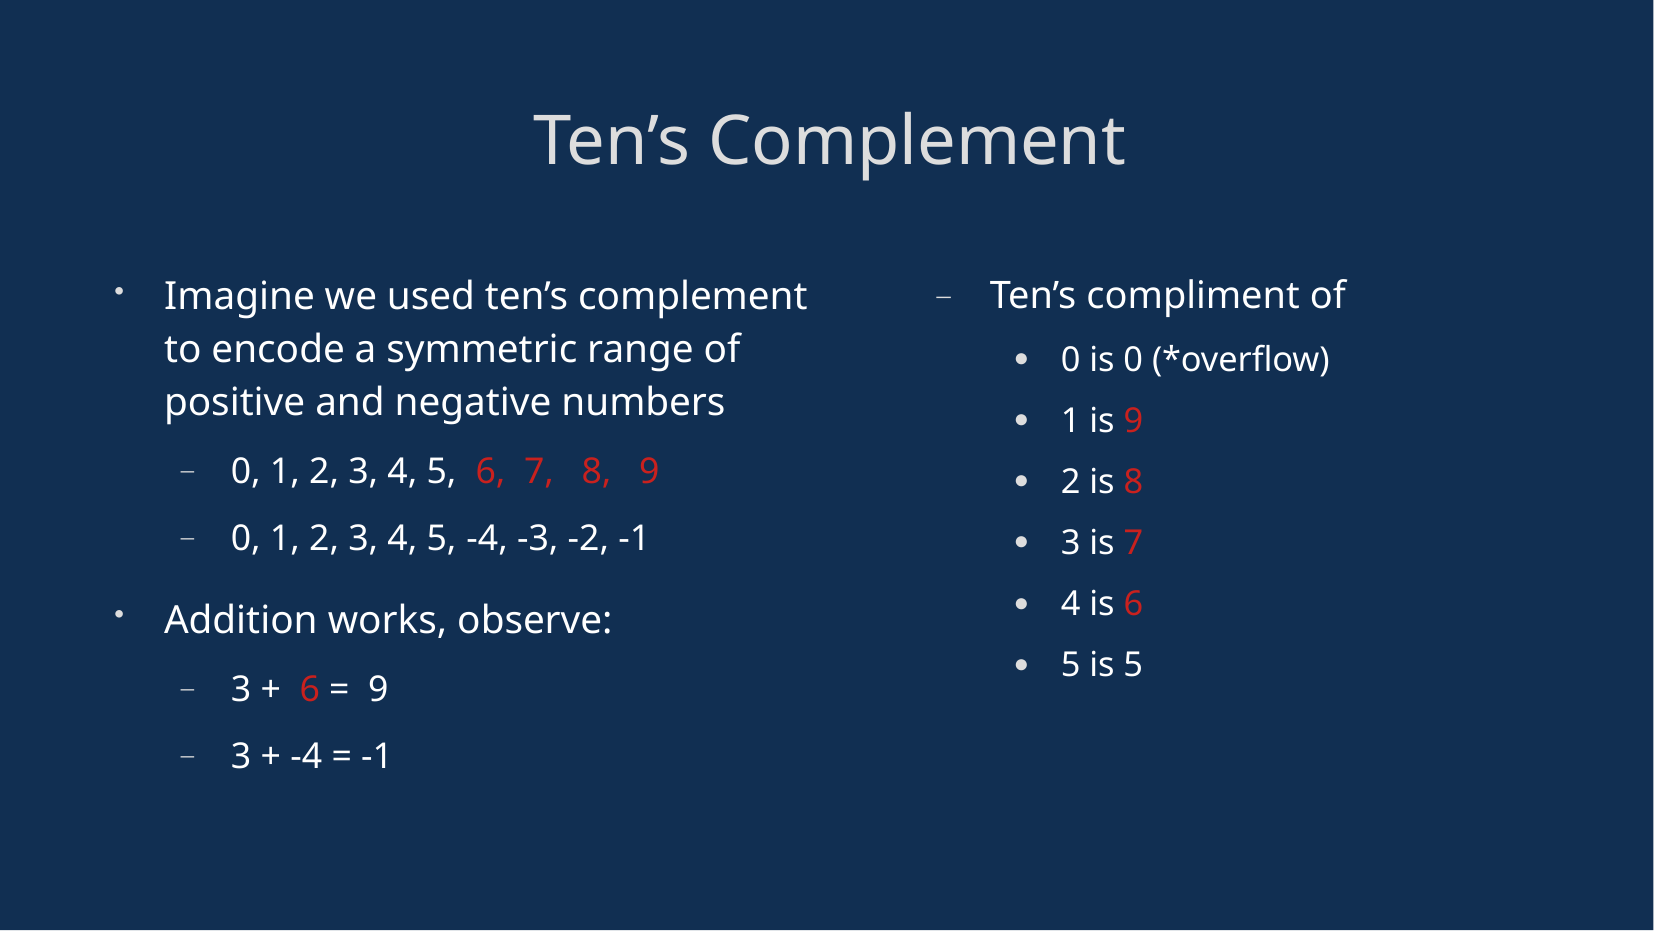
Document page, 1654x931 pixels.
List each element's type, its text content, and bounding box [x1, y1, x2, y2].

list Imagine we used ten’s complement to encode a symmetric range of positive and negative numbers 0, 1, 2, 3, 4, 5, 6, 7, 8, 9 0, 1, 2, 3, 4, 5, -4, -3, -2, -1 Addition works, observe: 3 + 6 = 9 3 + -4 = -1 [97, 268, 813, 806]
title Ten’s Complement [97, 56, 1563, 220]
list Ten’s compliment of 0 is 0 (*overflow) 1 is 9 2 is 8 3 is 7 4 is 6 5 is 5 [848, 268, 1563, 806]
